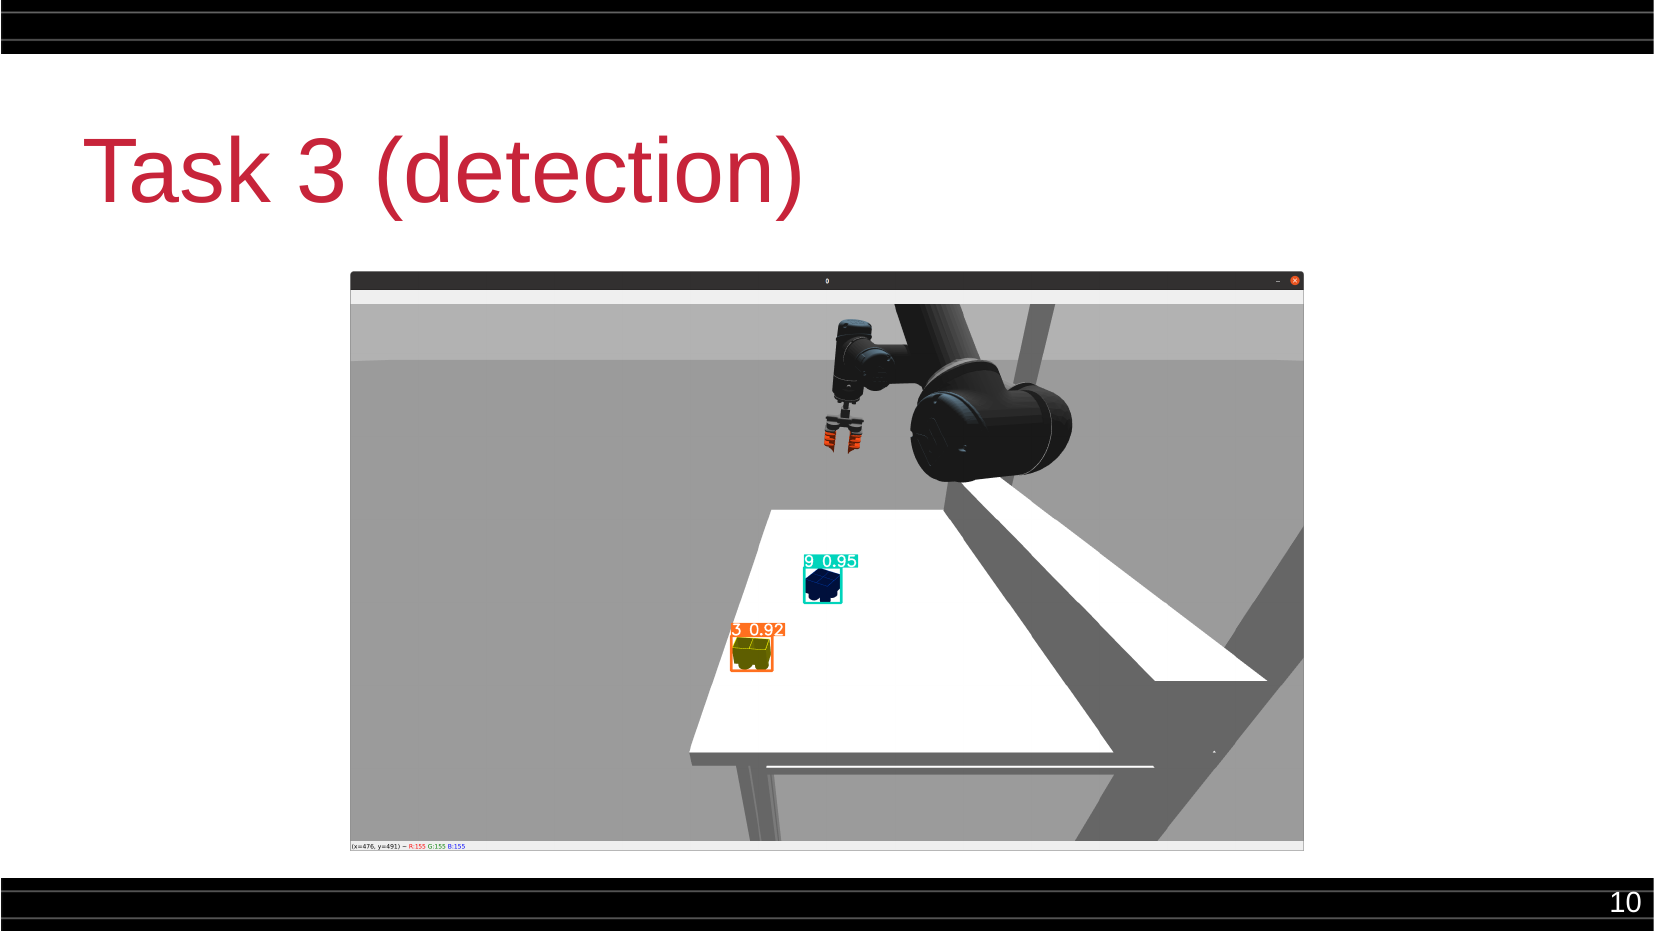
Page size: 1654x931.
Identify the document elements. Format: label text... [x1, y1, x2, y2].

picture [350, 271, 1304, 851]
picture [1, 878, 1654, 931]
picture [1, 0, 1654, 54]
title Task 3 (detection) [82, 92, 1571, 249]
